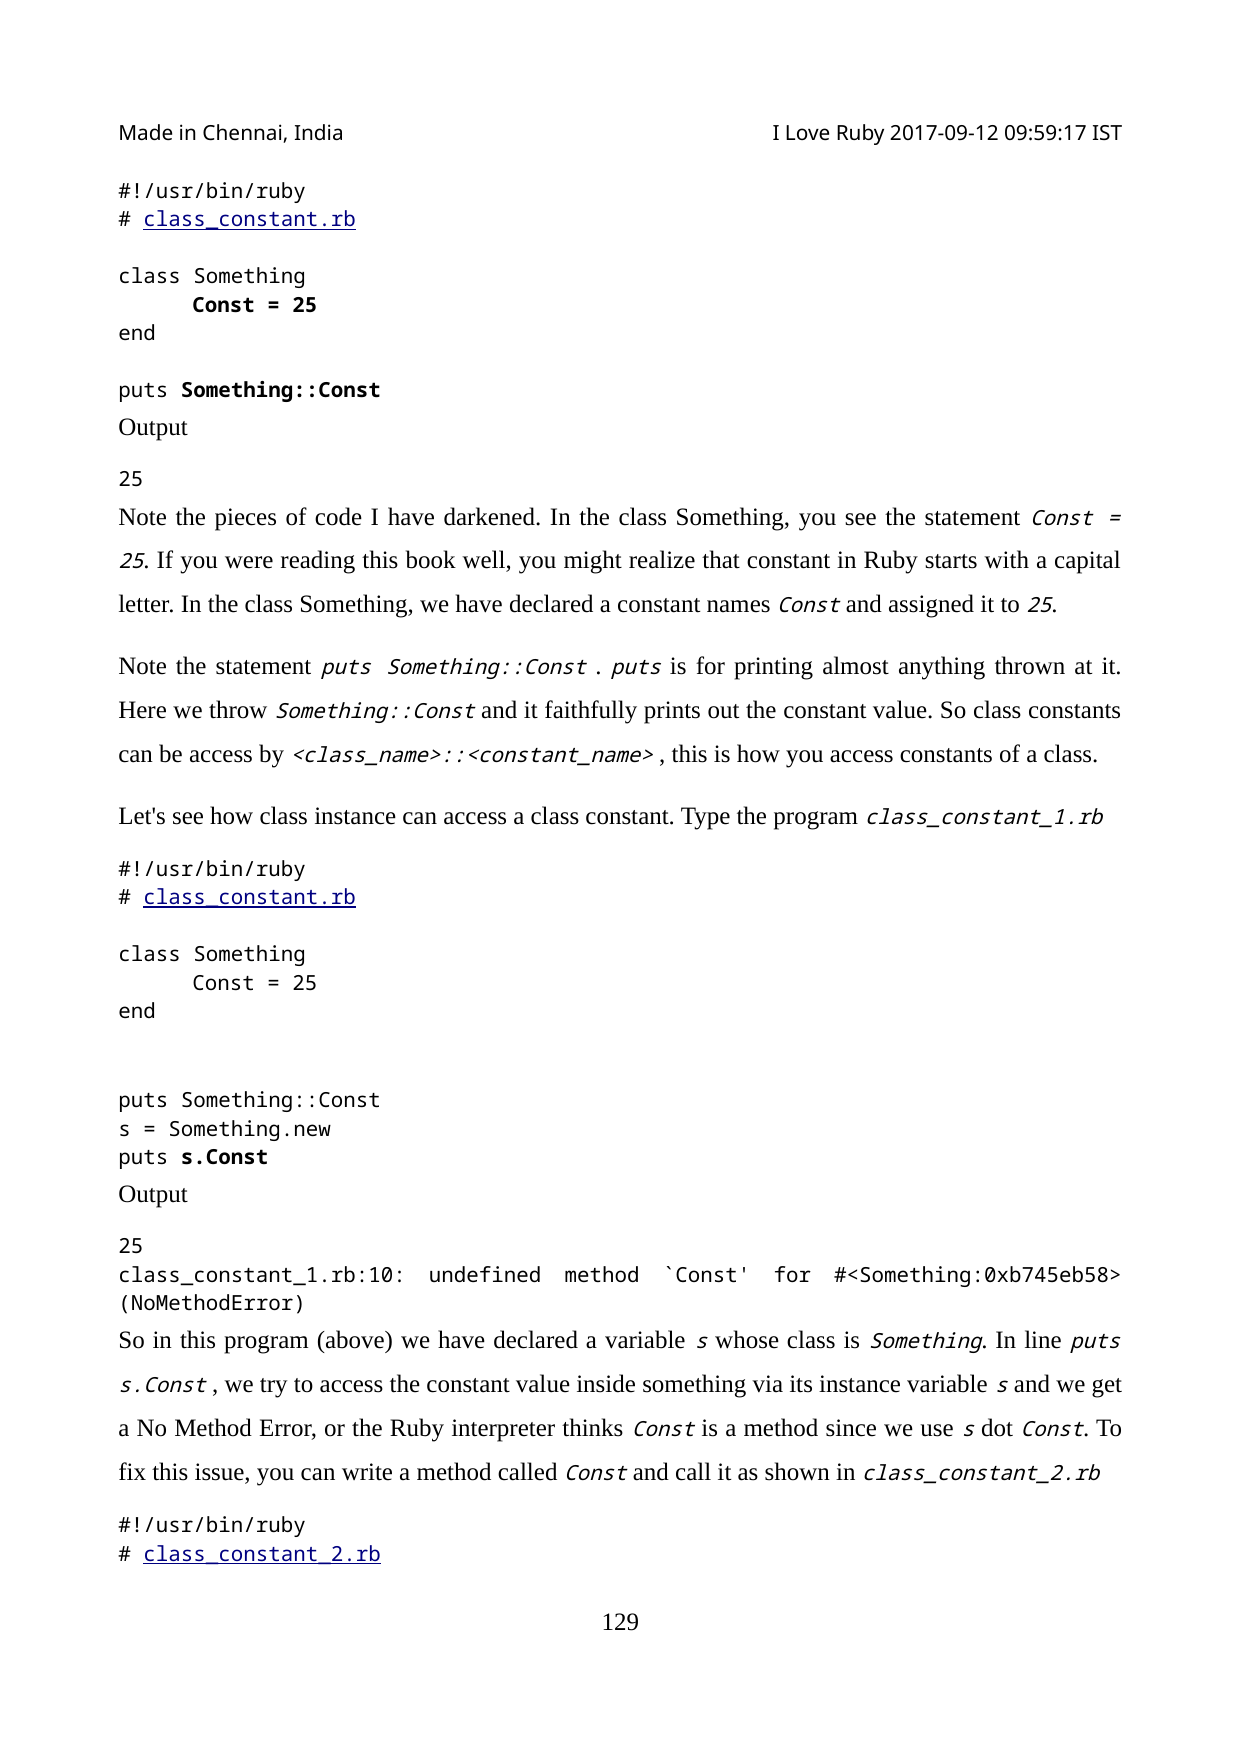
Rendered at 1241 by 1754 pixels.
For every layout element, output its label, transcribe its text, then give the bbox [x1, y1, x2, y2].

text # class_constant.rb [118, 204, 1122, 233]
text class_constant_1.rb:10: undefined method `Const' for #<Something:0xb745eb58> (NoMethodError) [118, 1260, 1122, 1317]
text Let's see how class instance can access a class constant. Type the program class_constant_1.rb [118, 801, 1122, 830]
text puts Something::Const [118, 375, 1122, 403]
text puts s.Const [118, 1142, 1122, 1171]
text Const = 25 [118, 290, 1122, 318]
text #!/usr/bin/ruby [118, 854, 1122, 882]
text Note the statement puts Something::Const . puts is for printing almost anything thrown at it. Here we throw Something::Const and it faithfully prints out the constant value. So class constants can be access by <class_name>::<constant_name> , this is how you access constants of a class. [118, 651, 1122, 768]
text end [118, 996, 1122, 1024]
text puts Something::Const [118, 1085, 1122, 1114]
text So in this program (above) we have declared a variable s whose class is Something. In line puts s.Const , we try to access the constant value inside something via its instance variable s and we get a No Method Error, or the Ruby interpreter thinks Const is a method since we use s dot Const. To fix this issue, you can write a method called Const and call it as shown in class_constant_2.rb [118, 1326, 1122, 1487]
text Output [118, 412, 1122, 441]
text # class_constant.rb [118, 882, 1122, 911]
text Output [118, 1179, 1122, 1208]
text # class_constant_2.rb [118, 1539, 1122, 1567]
text 25 [118, 464, 1122, 493]
text #!/usr/bin/ruby [118, 1510, 1122, 1539]
text Note the pieces of code I have darkened. In the class Something, you see the statement Const = 25. If you were reading this book well, you might realize that constant in Ruby starts with a capital letter. In the class Something, we have declared a constant names Const and assigned it to 25. [118, 502, 1122, 619]
text s = Something.new [118, 1114, 1122, 1142]
text #!/usr/bin/ruby [118, 176, 1122, 204]
text Const = 25 [118, 968, 1122, 996]
text end [118, 318, 1122, 347]
text class Something [118, 261, 1122, 290]
text 25 [118, 1231, 1122, 1260]
text class Something [118, 939, 1122, 968]
